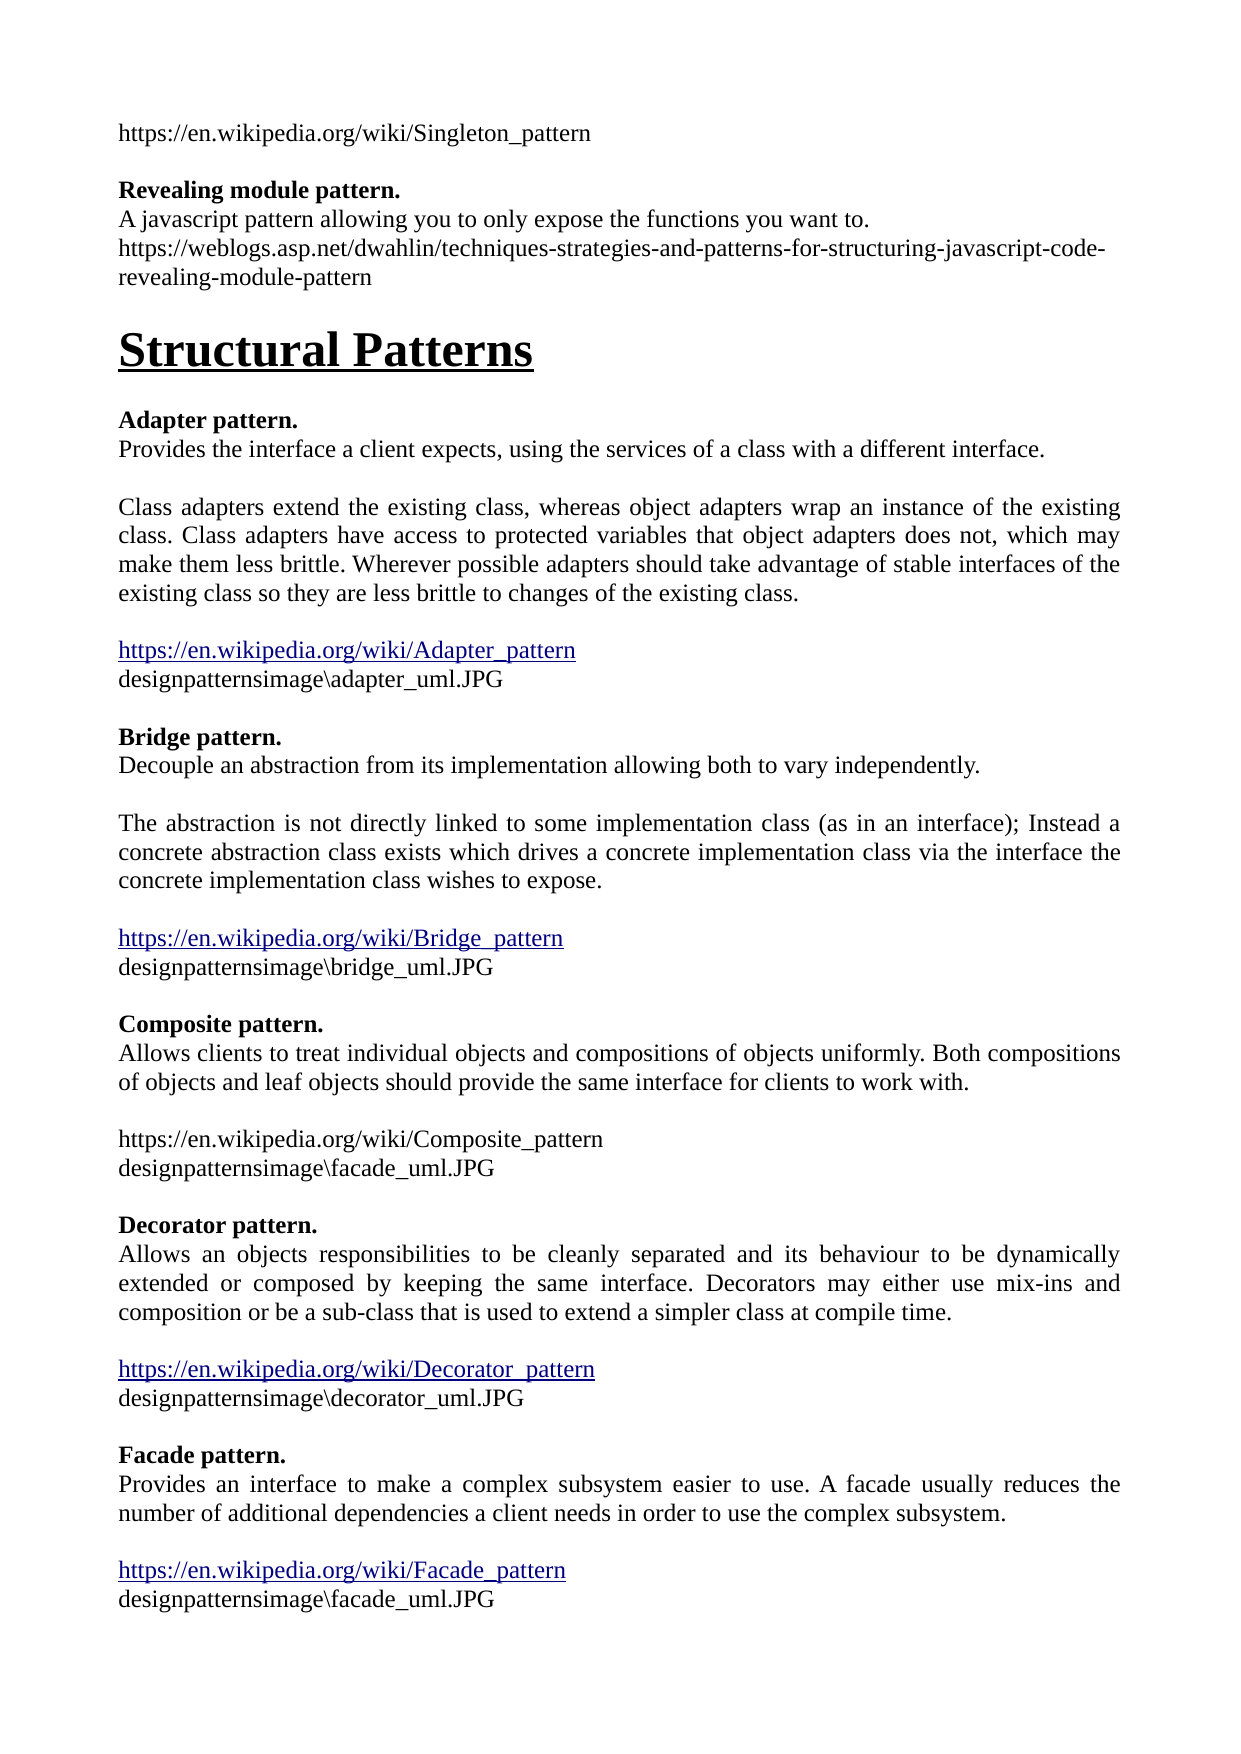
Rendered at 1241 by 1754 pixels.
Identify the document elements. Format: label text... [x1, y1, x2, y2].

text Allows an objects responsibilities to be cleanly separated and its behaviour to be dynamically extended or composed by keeping the same interface. Decorators may either use mix-ins and composition or be a sub-class that is used to extend a simpler class at compile time. [118, 1239, 1122, 1326]
text Class adapters extend the existing class, whereas object adapters wrap an instance of the existing class. Class adapters have access to protected variables that object adapters does not, which may make them less brittle. Wherever possible adapters should take advantage of stable interfaces of the existing class so they are less brittle to changes of the existing class. [118, 492, 1122, 607]
text Provides the interface a client expects, using the services of a class with a different interface. [118, 434, 1122, 463]
text https://en.wikipedia.org/wiki/Composite_pattern [118, 1124, 1122, 1153]
text designpatternsimage\decorator_uml.JPG [118, 1383, 1122, 1412]
text designpatternsimage\bridge_uml.JPG [118, 952, 1122, 981]
text Revealing module pattern. [118, 176, 1122, 204]
text Decouple an abstraction from its implementation allowing both to vary independently. [118, 751, 1122, 779]
text Provides an interface to make a complex subsystem easier to use. A facade usually reduces the number of additional dependencies a client needs in order to use the complex subsystem. [118, 1469, 1122, 1527]
text designpatternsimage\facade_uml.JPG [118, 1584, 1122, 1613]
text Composite pattern. [118, 1009, 1122, 1038]
text https://weblogs.asp.net/dwahlin/techniques-strategies-and-patterns-for-structuring-javascript-code-revealing-module-pattern [118, 233, 1122, 291]
text https://en.wikipedia.org/wiki/Adapter_pattern [118, 636, 1122, 664]
text https://en.wikipedia.org/wiki/Bridge_pattern [118, 923, 1122, 952]
text designpatternsimage\adapter_uml.JPG [118, 664, 1122, 693]
text https://en.wikipedia.org/wiki/Singleton_pattern [118, 118, 1122, 147]
text Bridge pattern. [118, 722, 1122, 751]
text https://en.wikipedia.org/wiki/Decorator_pattern [118, 1354, 1122, 1383]
text Facade pattern. [118, 1441, 1122, 1469]
text designpatternsimage\facade_uml.JPG [118, 1153, 1122, 1182]
text Allows clients to treat individual objects and compositions of objects uniformly. Both compositions of objects and leaf objects should provide the same interface for clients to work with. [118, 1038, 1122, 1096]
text Structural Patterns [118, 319, 1122, 377]
text The abstraction is not directly linked to some implementation class (as in an interface); Instead a concrete abstraction class exists which drives a concrete implementation class via the interface the concrete implementation class wishes to expose. [118, 808, 1122, 894]
text Adapter pattern. [118, 406, 1122, 434]
text A javascript pattern allowing you to only expose the functions you want to. [118, 204, 1122, 233]
text Decorator pattern. [118, 1211, 1122, 1239]
text https://en.wikipedia.org/wiki/Facade_pattern [118, 1556, 1122, 1584]
